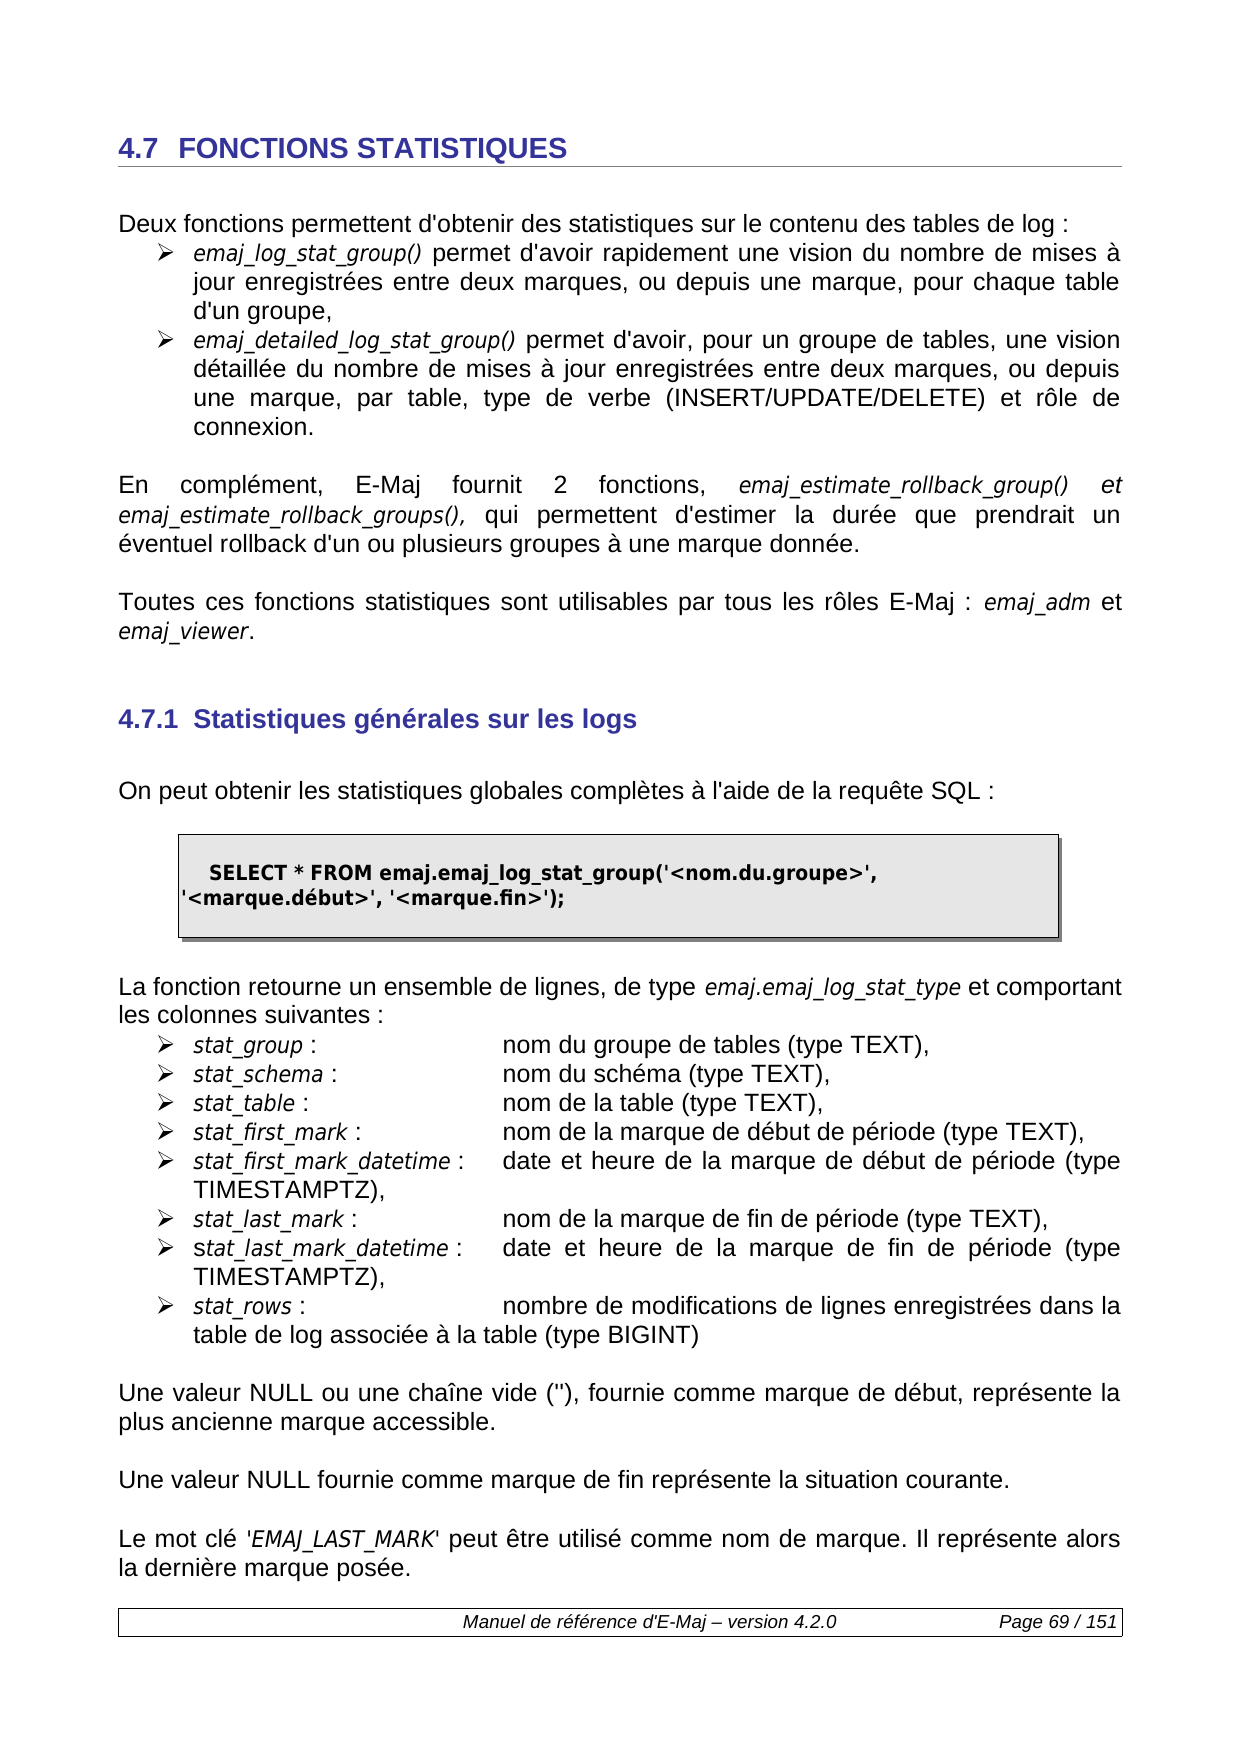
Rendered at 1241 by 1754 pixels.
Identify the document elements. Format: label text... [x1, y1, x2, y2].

list stat_schema : nom du schéma (type TEXT), [156, 1058, 1122, 1088]
list stat_first_mark_datetime : date et heure de la marque de début de période (type TIMESTAMPTZ), [156, 1146, 1122, 1204]
text SELECT * FROM emaj.emaj_log_stat_group('<nom.du.groupe>', '<marque.début>', '<marque.fin>'); [179, 858, 1058, 907]
subtitle Statistiques générales sur les logs [118, 703, 1122, 734]
list emaj_log_stat_group() permet d'avoir rapidement une vision du nombre de mises à jour enregistrées entre deux marques, ou depuis une marque, pour chaque table d'un groupe, [156, 238, 1122, 325]
text On peut obtenir les statistiques globales complètes à l'aide de la requête SQL : [118, 776, 1122, 804]
list stat_table : nom de la table (type TEXT), [156, 1088, 1122, 1117]
text Une valeur NULL ou une chaîne vide (''), fournie comme marque de début, représente la plus ancienne marque accessible. [118, 1349, 1122, 1436]
text Une valeur NULL fournie comme marque de fin représente la situation courante. [118, 1465, 1122, 1494]
text Deux fonctions permettent d'obtenir des statistiques sur le contenu des tables de log : [118, 209, 1122, 238]
list emaj_detailed_log_stat_group() permet d'avoir, pour un groupe de tables, une vision détaillée du nombre de mises à jour enregistrées entre deux marques, ou depuis une marque, par table, type de verbe (INSERT/UPDATE/DELETE) et rôle de connexion. [156, 325, 1122, 441]
text Le mot clé 'EMAJ_LAST_MARK' peut être utilisé comme nom de marque. Il représente alors la dernière marque posée. [118, 1523, 1122, 1582]
subtitle Fonctions statistiques [118, 131, 1122, 166]
text La fonction retourne un ensemble de lignes, de type emaj.emaj_log_stat_type et comportant les colonnes suivantes : [118, 971, 1122, 1029]
list stat_last_mark : nom de la marque de fin de période (type TEXT), [156, 1204, 1122, 1233]
list stat_rows : nombre de modifications de lignes enregistrées dans la table de log associée à la table (type BIGINT) [156, 1291, 1122, 1349]
list stat_first_mark : nom de la marque de début de période (type TEXT), [156, 1117, 1122, 1146]
list stat_last_mark_datetime : date et heure de la marque de fin de période (type TIMESTAMPTZ), [156, 1233, 1122, 1291]
text En complément, E-Maj fournit 2 fonctions, emaj_estimate_rollback_group() et emaj_estimate_rollback_groups(), qui permettent d'estimer la durée que prendrait un éventuel rollback d'un ou plusieurs groupes à une marque donnée. [118, 470, 1122, 558]
list stat_group : nom du groupe de tables (type TEXT), [156, 1029, 1122, 1058]
text Toutes ces fonctions statistiques sont utilisables par tous les rôles E-Maj : emaj_adm et emaj_viewer. [118, 587, 1122, 645]
